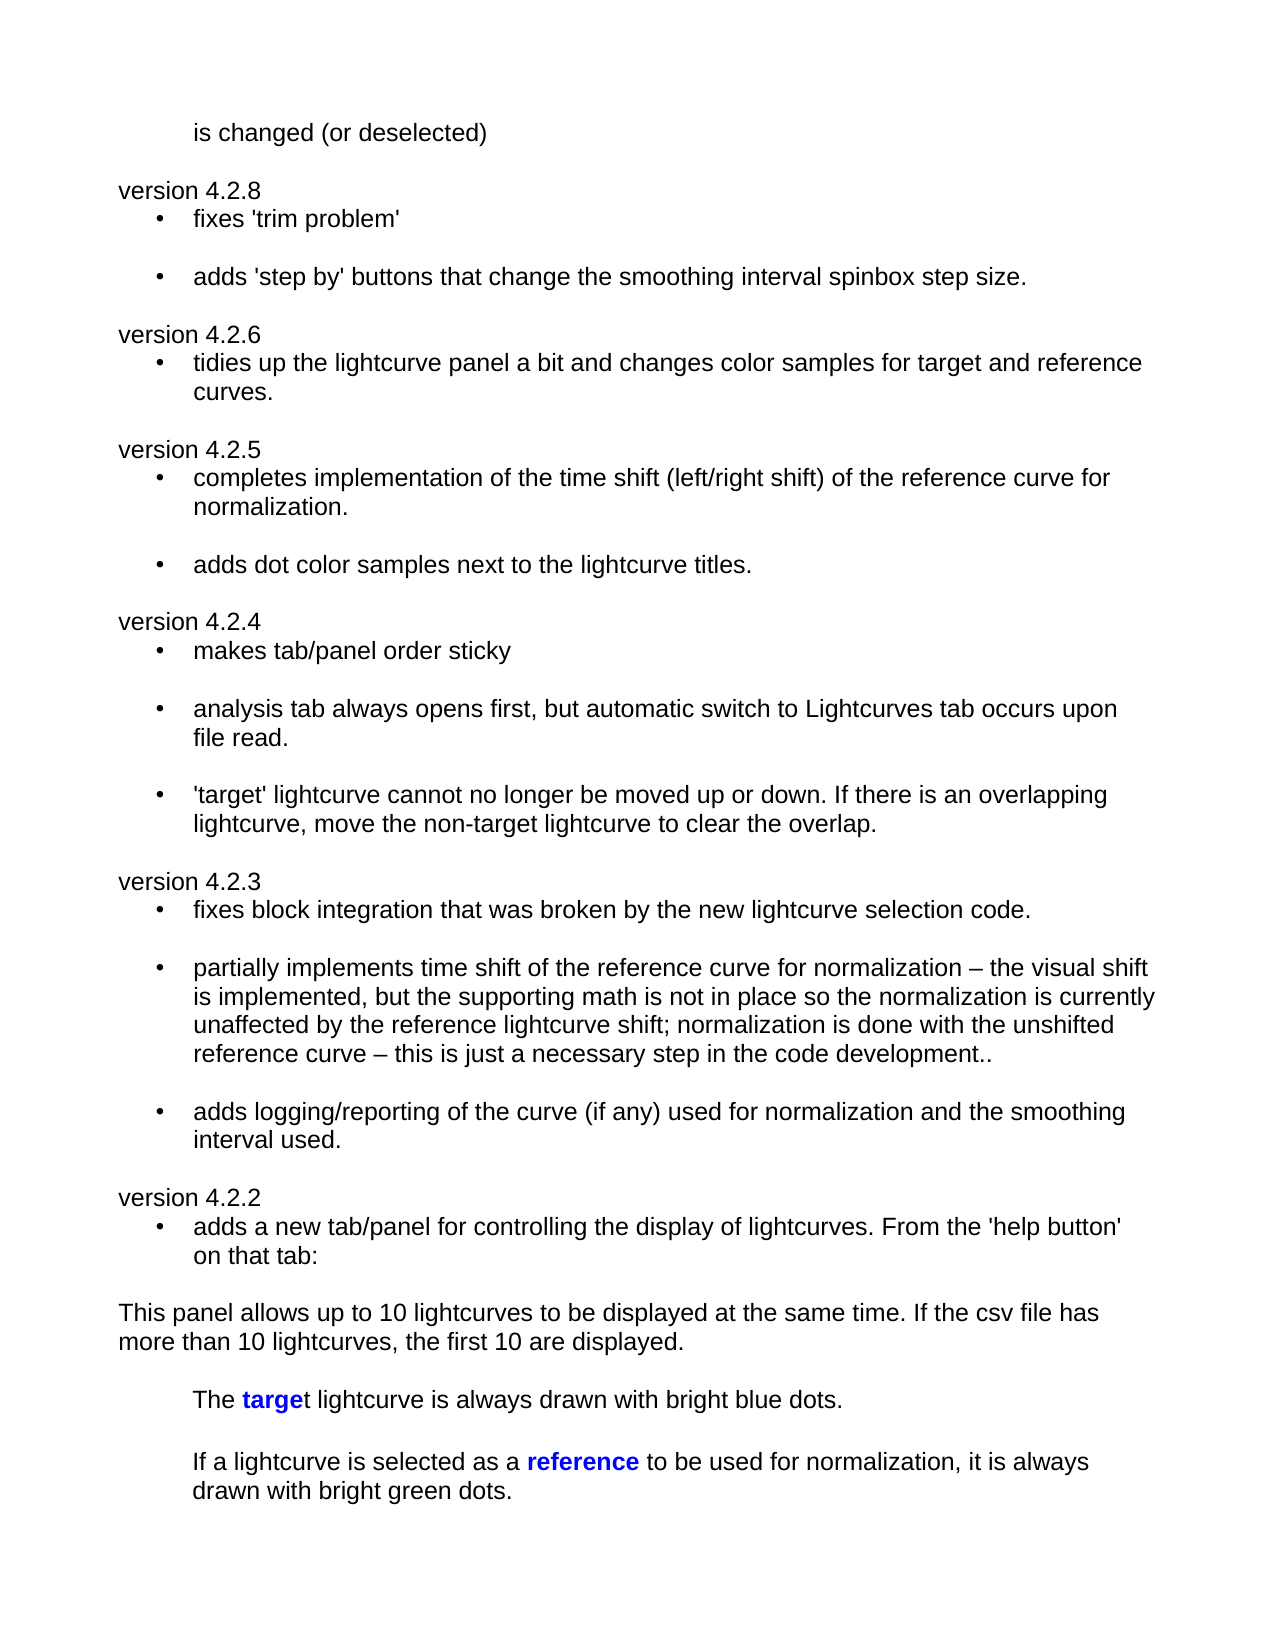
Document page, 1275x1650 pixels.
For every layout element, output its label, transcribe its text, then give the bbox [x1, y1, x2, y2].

list adds 'step by' buttons that change the smoothing interval spinbox step size. [156, 262, 1157, 319]
list analysis tab always opens first, but automatic switch to Lightcurves tab occurs upon file read. [156, 694, 1157, 780]
text This panel allows up to 10 lightcurves to be displayed at the same time. If the csv file has more than 10 lightcurves, the first 10 are displayed. [118, 1298, 1157, 1356]
list adds dot color samples next to the lightcurve titles. [156, 550, 1157, 607]
text version 4.2.2 [118, 1183, 1157, 1212]
text version 4.2.3 [118, 866, 1157, 895]
list makes tab/panel order sticky [156, 636, 1157, 694]
list 'target' lightcurve cannot no longer be moved up or down. If there is an overlapping lightcurve, move the non-target lightcurve to clear the overlap. [156, 780, 1157, 866]
list fixes 'trim problem' [156, 204, 1157, 262]
list fixes block integration that was broken by the new lightcurve selection code. [156, 895, 1157, 953]
text version 4.2.8 [118, 176, 1157, 204]
text version 4.2.4 [118, 607, 1157, 636]
text If a lightcurve is selected as a reference to be used for normalization, it is always drawn with bright green dots. [192, 1447, 1157, 1504]
list adds a new tab/panel for controlling the display of lightcurves. From the 'help button' on that tab: [156, 1212, 1157, 1269]
text The target lightcurve is always drawn with bright blue dots. [192, 1385, 1157, 1413]
list adds logging/reporting of the curve (if any) used for normalization and the smoothing interval used. [156, 1097, 1157, 1183]
list tidies up the lightcurve panel a bit and changes color samples for target and reference curves. [156, 348, 1157, 435]
text version 4.2.6 [118, 319, 1157, 348]
text version 4.2.5 [118, 435, 1157, 463]
list completes implementation of the time shift (left/right shift) of the reference curve for normalization. [156, 463, 1157, 550]
list is changed (or deselected) [156, 118, 1157, 176]
list partially implements time shift of the reference curve for normalization – the visual shift is implemented, but the supporting math is not in place so the normalization is currently unaffected by the reference lightcurve shift; normalization is done with the unshifted reference curve – this is just a necessary step in the code development.. [156, 953, 1157, 1097]
